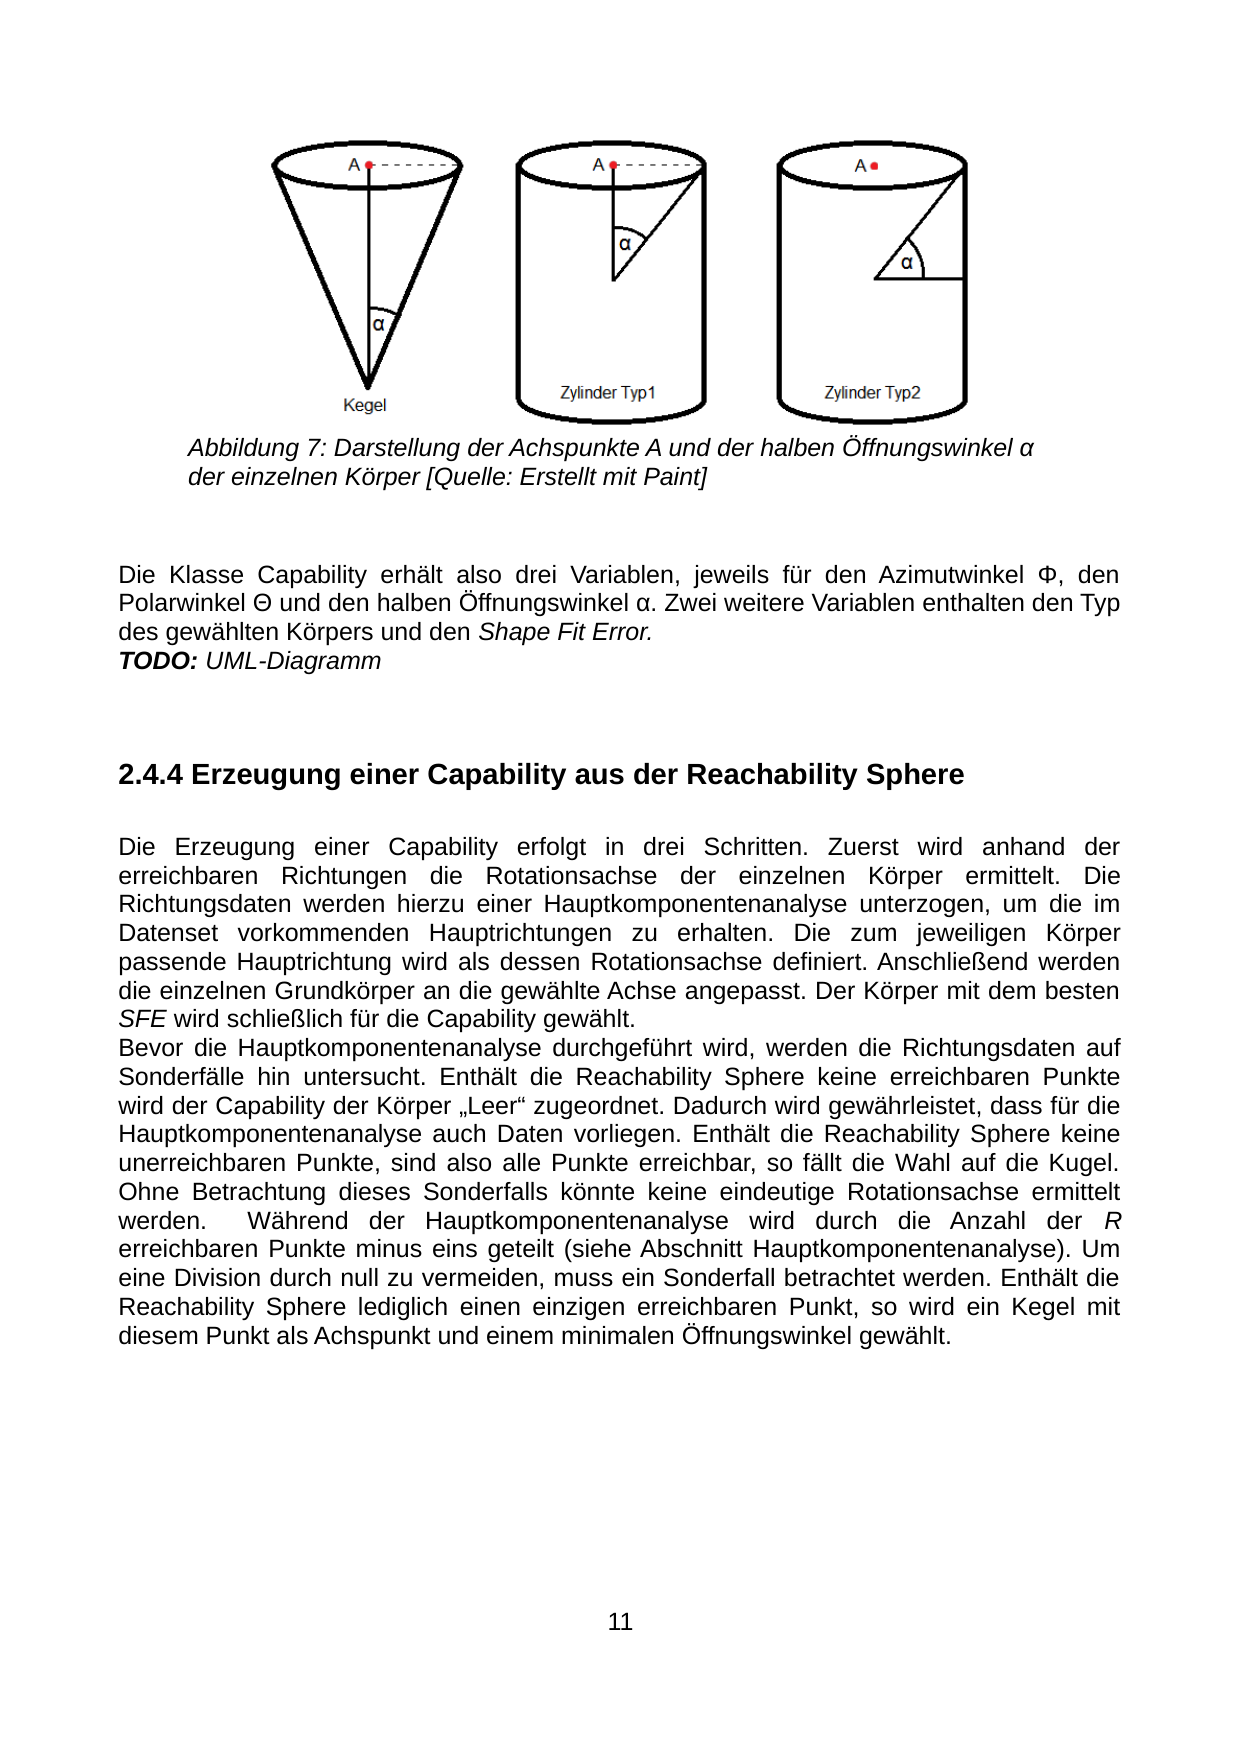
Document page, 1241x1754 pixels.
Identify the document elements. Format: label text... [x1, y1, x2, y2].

picture [265, 130, 975, 433]
text Bevor die Hauptkomponentenanalyse durchgeführt wird, werden die Richtungsdaten auf Sonderfälle hin untersucht. Enthält die Reachability Sphere keine erreichbaren Punkte wird der Capability der Körper „Leer“ zugeordnet. Dadurch wird gewährleistet, dass für die Hauptkomponentenanalyse auch Daten vorliegen. Enthält die Reachability Sphere keine unerreichbaren Punkte, sind also alle Punkte erreichbar, so fällt die Wahl auf die Kugel. Ohne Betrachtung dieses Sonderfalls könnte keine eindeutige Rotationsachse ermittelt werden. Während der Hauptkomponentenanalyse wird durch die Anzahl der R erreichbaren Punkte minus eins geteilt (siehe Abschnitt Hauptkomponentenanalyse). Um eine Division durch null zu vermeiden, muss ein Sonderfall betrachtet werden. Enthält die Reachability Sphere lediglich einen einzigen erreichbaren Punkt, so wird ein Kegel mit diesem Punkt als Achspunkt und einem minimalen Öffnungswinkel gewählt. [118, 1033, 1122, 1349]
text TODO: UML-Diagramm [118, 646, 1122, 674]
text Die Klasse Capability erhält also drei Variablen, jeweils für den Azimutwinkel Φ, den Polarwinkel Θ und den halben Öffnungswinkel α. Zwei weitere Variablen enthalten den Typ des gewählten Körpers und den Shape Fit Error. [118, 559, 1122, 646]
text Die Erzeugung einer Capability erfolgt in drei Schritten. Zuerst wird anhand der erreichbaren Richtungen die Rotationsachse der einzelnen Körper ermittelt. Die Richtungsdaten werden hierzu einer Hauptkomponentenanalyse unterzogen, um die im Datenset vorkommenden Hauptrichtungen zu erhalten. Die zum jeweiligen Körper passende Hauptrichtung wird als dessen Rotationsachse definiert. Anschließend werden die einzelnen Grundkörper an die gewählte Achse angepasst. Der Körper mit dem besten SFE wird schließlich für die Capability gewählt. [118, 832, 1122, 1033]
subtitle 2.4.4 Erzeugung einer Capability aus der Reachability Sphere [118, 757, 1122, 791]
text Abbildung 7: Darstellung der Achspunkte A und der halben Öffnungswinkel α der einzelnen Körper [Quelle: Erstellt mit Paint] [188, 433, 1052, 490]
